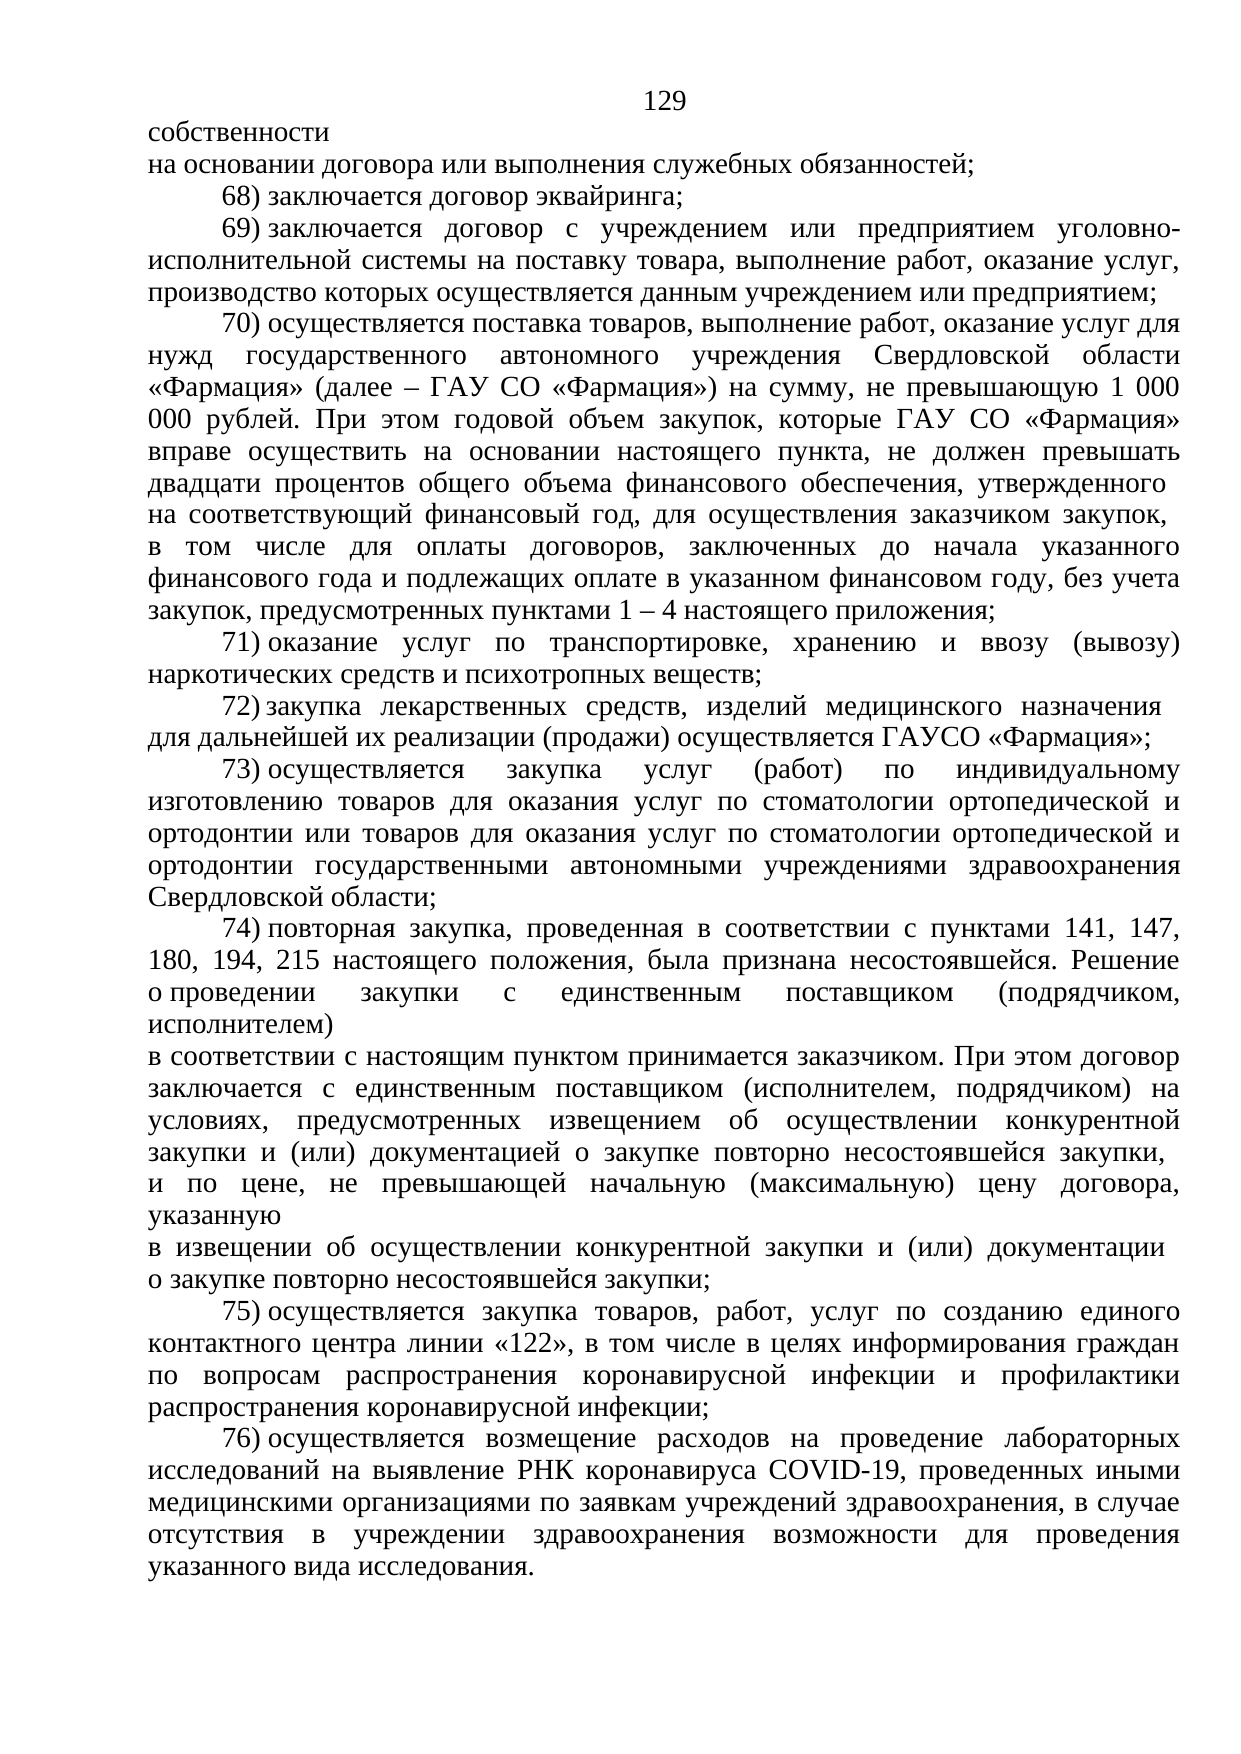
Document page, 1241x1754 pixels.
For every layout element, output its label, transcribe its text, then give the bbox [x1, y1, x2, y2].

text 74) повторная закупка, проведенная в соответствии с пунктами 141, 147, 180, 194, 215 настоящего положения, была признана несостоявшейся. Решение о проведении закупки с единственным поставщиком (подрядчиком, исполнителем) в соответствии с настоящим пунктом принимается заказчиком. При этом договор заключается с единственным поставщиком (исполнителем, подрядчиком) на условиях, предусмотренных извещением об осуществлении конкурентной закупки и (или) документацией о закупке повторно несостоявшейся закупки, и по цене, не превышающей начальную (максимальную) цену договора, указанную в извещении об осуществлении конкурентной закупки и (или) документации о закупке повторно несостоявшейся закупки; [148, 912, 1181, 1295]
text 69) заключается договор с учреждением или предприятием уголовно-исполнительной системы на поставку товара, выполнение работ, оказание услуг, производство которых осуществляется данным учреждением или предприятием; [148, 212, 1181, 307]
text 75) осуществляется закупка товаров, работ, услуг по созданию единого контактного центра линии «122», в том числе в целях информирования граждан по вопросам распространения коронавирусной инфекции и профилактики распространения коронавирусной инфекции; [148, 1295, 1181, 1422]
text 72) закупка лекарственных средств, изделий медицинского назначения для дальнейшей их реализации (продажи) осуществляется ГАУСО «Фармация»; [148, 689, 1181, 753]
text 76) осуществляется возмещение расходов на проведение лабораторных исследований на выявление РНК коронавируса COVID-19, проведенных иными медицинскими организациями по заявкам учреждений здравоохранения, в случае отсутствия в учреждении здравоохранения возможности для проведения указанного вида исследования. [148, 1422, 1181, 1581]
text собственности на основании договора или выполнения служебных обязанностей; [148, 116, 1181, 180]
text 68) заключается договор эквайринга; [148, 180, 1181, 212]
text 71) оказание услуг по транспортировке, хранению и ввозу (вывозу) наркотических средств и психотропных веществ; [148, 626, 1181, 689]
text 70) осуществляется поставка товаров, выполнение работ, оказание услуг для нужд государственного автономного учреждения Свердловской области «Фармация» (далее – ГАУ СО «Фармация») на сумму, не превышающую 1 000 000 рублей. При этом годовой объем закупок, которые ГАУ СО «Фармация» вправе осуществить на основании настоящего пункта, не должен превышать двадцати процентов общего объема финансового обеспечения, утвержденного на соответствующий финансовый год, для осуществления заказчиком закупок, в том числе для оплаты договоров, заключенных до начала указанного финансового года и подлежащих оплате в указанном финансовом году, без учета закупок, предусмотренных пунктами 1 – 4 настоящего приложения; [148, 307, 1181, 626]
text 73) осуществляется закупка услуг (работ) по индивидуальному изготовлению товаров для оказания услуг по стоматологии ортопедической и ортодонтии или товаров для оказания услуг по стоматологии ортопедической и ортодонтии государственными автономными учреждениями здравоохранения Свердловской области; [148, 753, 1181, 912]
